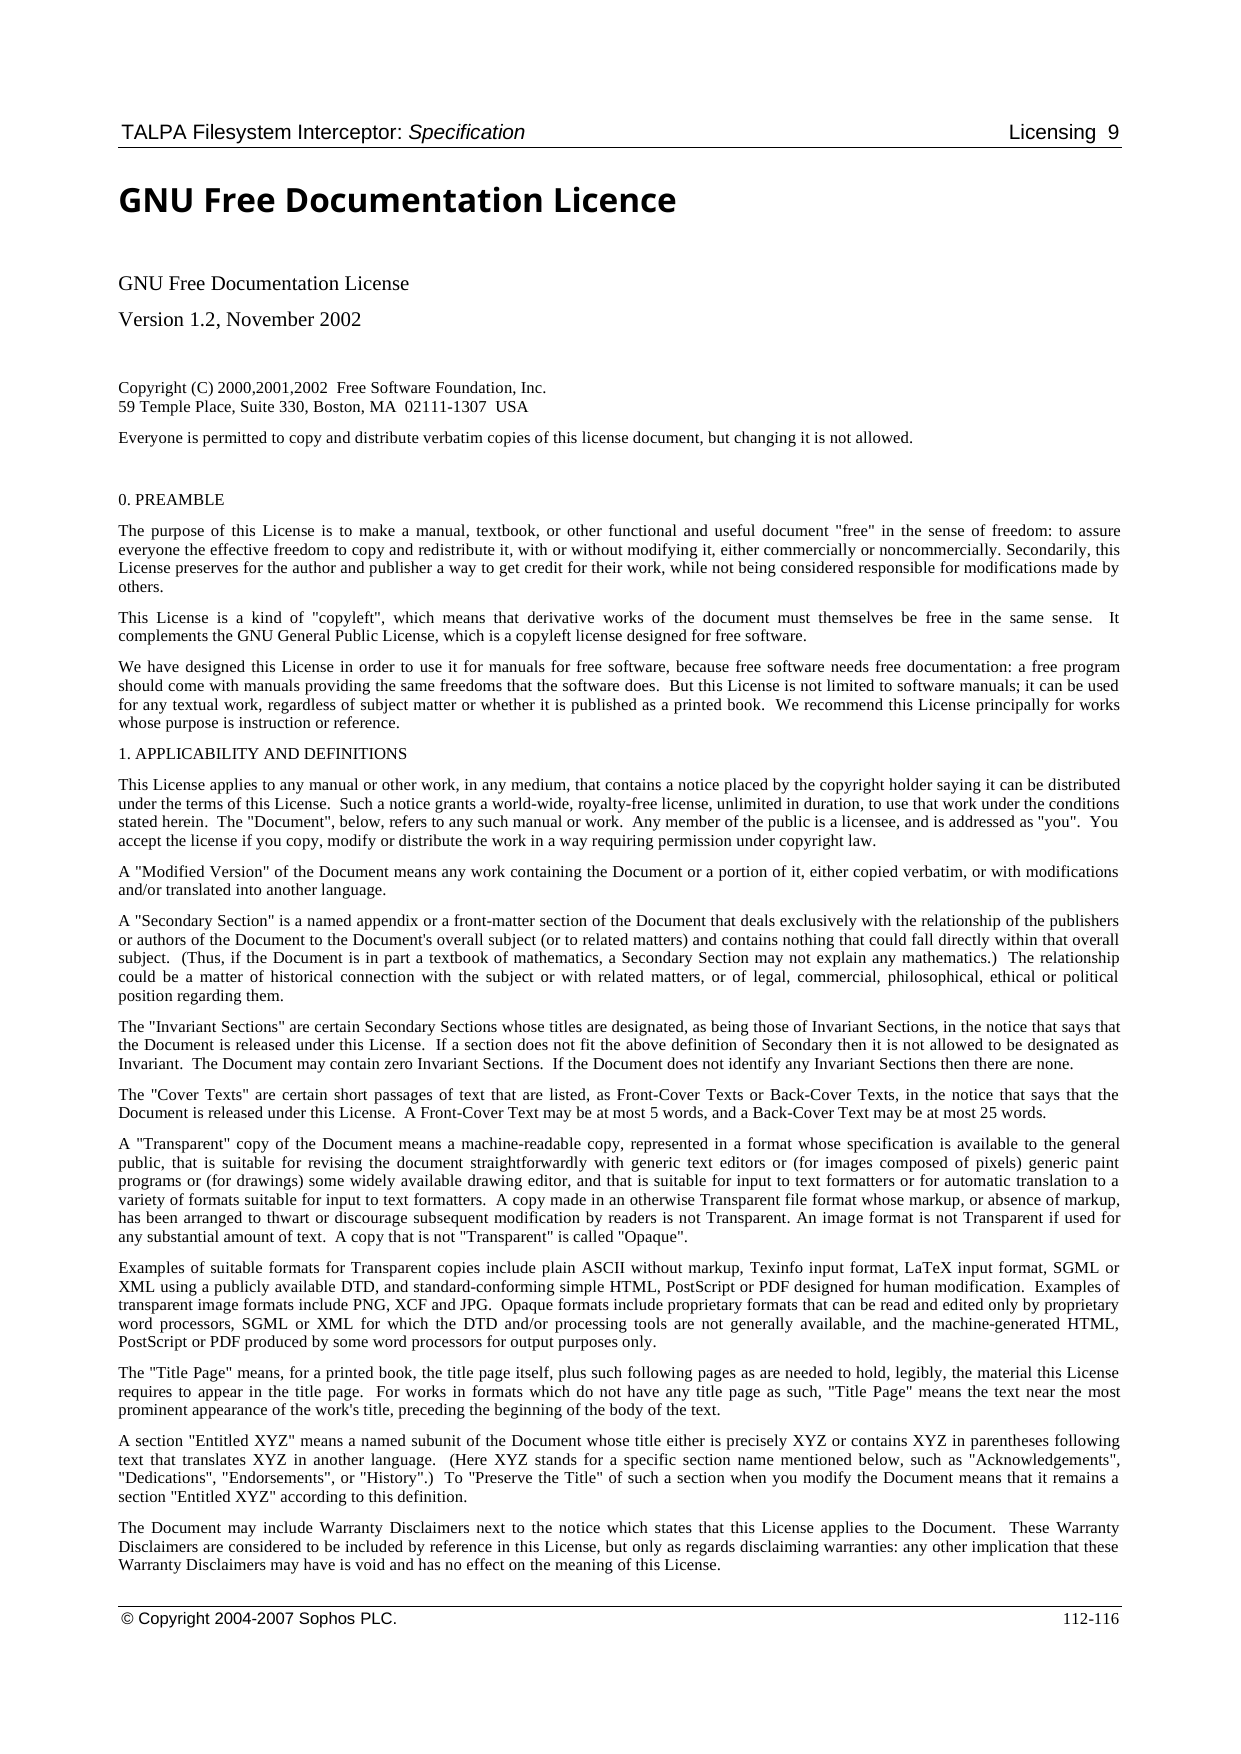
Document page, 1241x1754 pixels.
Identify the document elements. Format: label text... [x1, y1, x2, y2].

text This License applies to any manual or other work, in any medium, that contains a notice placed by the copyright holder saying it can be distributed under the terms of this License. Such a notice grants a world-wide, royalty-free license, unlimited in duration, to use that work under the conditions stated herein. The "Document", below, refers to any such manual or work. Any member of the public is a licensee, and is addressed as "you". You accept the license if you copy, modify or distribute the work in a way requiring permission under copyright law. [118, 776, 1122, 850]
text Copyright (C) 2000,2001,2002 Free Software Foundation, Inc. 59 Temple Place, Suite 330, Boston, MA 02111-1307 USA [118, 379, 1122, 416]
text A "Modified Version" of the Document means any work containing the Document or a portion of it, either copied verbatim, or with modifications and/or translated into another language. [118, 862, 1122, 899]
text The "Cover Texts" are certain short passages of text that are listed, as Front-Cover Texts or Back-Cover Texts, in the notice that says that the Document is released under this License. A Front-Cover Text may be at most 5 words, and a Back-Cover Text may be at most 25 words. [118, 1085, 1122, 1122]
text 0. PREAMBLE [118, 491, 1122, 509]
text Examples of suitable formats for Transparent copies include plain ASCII without markup, Texinfo input format, LaTeX input format, SGML or XML using a publicly available DTD, and standard-conforming simple HTML, PostScript or PDF designed for human modification. Examples of transparent image formats include PNG, XCF and JPG. Opaque formats include proprietary formats that can be read and edited only by proprietary word processors, SGML or XML for which the DTD and/or processing tools are not generally available, and the machine-generated HTML, PostScript or PDF produced by some word processors for output purposes only. [118, 1258, 1122, 1351]
text The "Invariant Sections" are certain Secondary Sections whose titles are designated, as being those of Invariant Sections, in the notice that says that the Document is released under this License. If a section does not fit the above definition of Secondary then it is not allowed to be designated as Invariant. The Document may contain zero Invariant Sections. If the Document does not identify any Invariant Sections then there are none. [118, 1017, 1122, 1073]
text GNU Free Documentation License [118, 272, 1122, 295]
text This License is a kind of "copyleft", which means that derivative works of the document must themselves be free in the same sense. It complements the GNU General Public License, which is a copyleft license designed for free software. [118, 608, 1122, 645]
text A section "Entitled XYZ" means a named subunit of the Document whose title either is precisely XYZ or contains XYZ in parentheses following text that translates XYZ in another language. (Here XYZ stands for a specific section name mentioned below, such as "Acknowledgements", "Dedications", "Endorsements", or "History".) To "Preserve the Title" of such a section when you modify the Document means that it remains a section "Entitled XYZ" according to this definition. [118, 1432, 1122, 1506]
text A "Secondary Section" is a named appendix or a front-matter section of the Document that deals exclusively with the relationship of the publishers or authors of the Document to the Document's overall subject (or to related matters) and contains nothing that could fall directly within that overall subject. (Thus, if the Document is in part a textbook of mathematics, a Secondary Section may not explain any mathematics.) The relationship could be a matter of historical connection with the subject or with related matters, or of legal, commercial, philosophical, ethical or political position regarding them. [118, 912, 1122, 1004]
text The purpose of this License is to make a manual, textbook, or other functional and useful document "free" in the sense of freedom: to assure everyone the effective freedom to copy and redistribute it, with or without modifying it, either commercially or noncommercially. Secondarily, this License preserves for the author and publisher a way to get credit for their work, while not being considered responsible for modifications made by others. [118, 522, 1122, 596]
text Version 1.2, November 2002 [118, 308, 1122, 331]
subtitle GNU Free Documentation Licence [118, 177, 1122, 222]
text A "Transparent" copy of the Document means a machine-readable copy, represented in a format whose specification is available to the general public, that is suitable for revising the document straightforwardly with generic text editors or (for images composed of pixels) generic paint programs or (for drawings) some widely available drawing editor, and that is suitable for input to text formatters or for automatic translation to a variety of formats suitable for input to text formatters. A copy made in an otherwise Transparent file format whose markup, or absence of markup, has been arranged to thwart or discourage subsequent modification by readers is not Transparent. An image format is not Transparent if used for any substantial amount of text. A copy that is not "Transparent" is called "Opaque". [118, 1135, 1122, 1246]
text 1. APPLICABILITY AND DEFINITIONS [118, 744, 1122, 763]
text The Document may include Warranty Disclaimers next to the notice which states that this License applies to the Document. These Warranty Disclaimers are considered to be included by reference in this License, but only as regards disclaiming warranties: any other implication that these Warranty Disclaimers may have is void and has no effect on the meaning of this License. [118, 1518, 1122, 1574]
text The "Title Page" means, for a printed book, the title page itself, plus such following pages as are needed to hold, legibly, the material this License requires to appear in the title page. For works in formats which do not have any title page as such, "Title Page" means the text near the most prominent appearance of the work's title, preceding the beginning of the body of the text. [118, 1364, 1122, 1419]
text We have designed this License in order to use it for manuals for free software, because free software needs free documentation: a free program should come with manuals providing the same freedoms that the software does. But this License is not limited to software manuals; it can be used for any textual work, regardless of subject matter or whether it is published as a printed book. We recommend this License principally for works whose purpose is instruction or reference. [118, 658, 1122, 732]
text Everyone is permitted to copy and distribute verbatim copies of this license document, but changing it is not allowed. [118, 428, 1122, 447]
